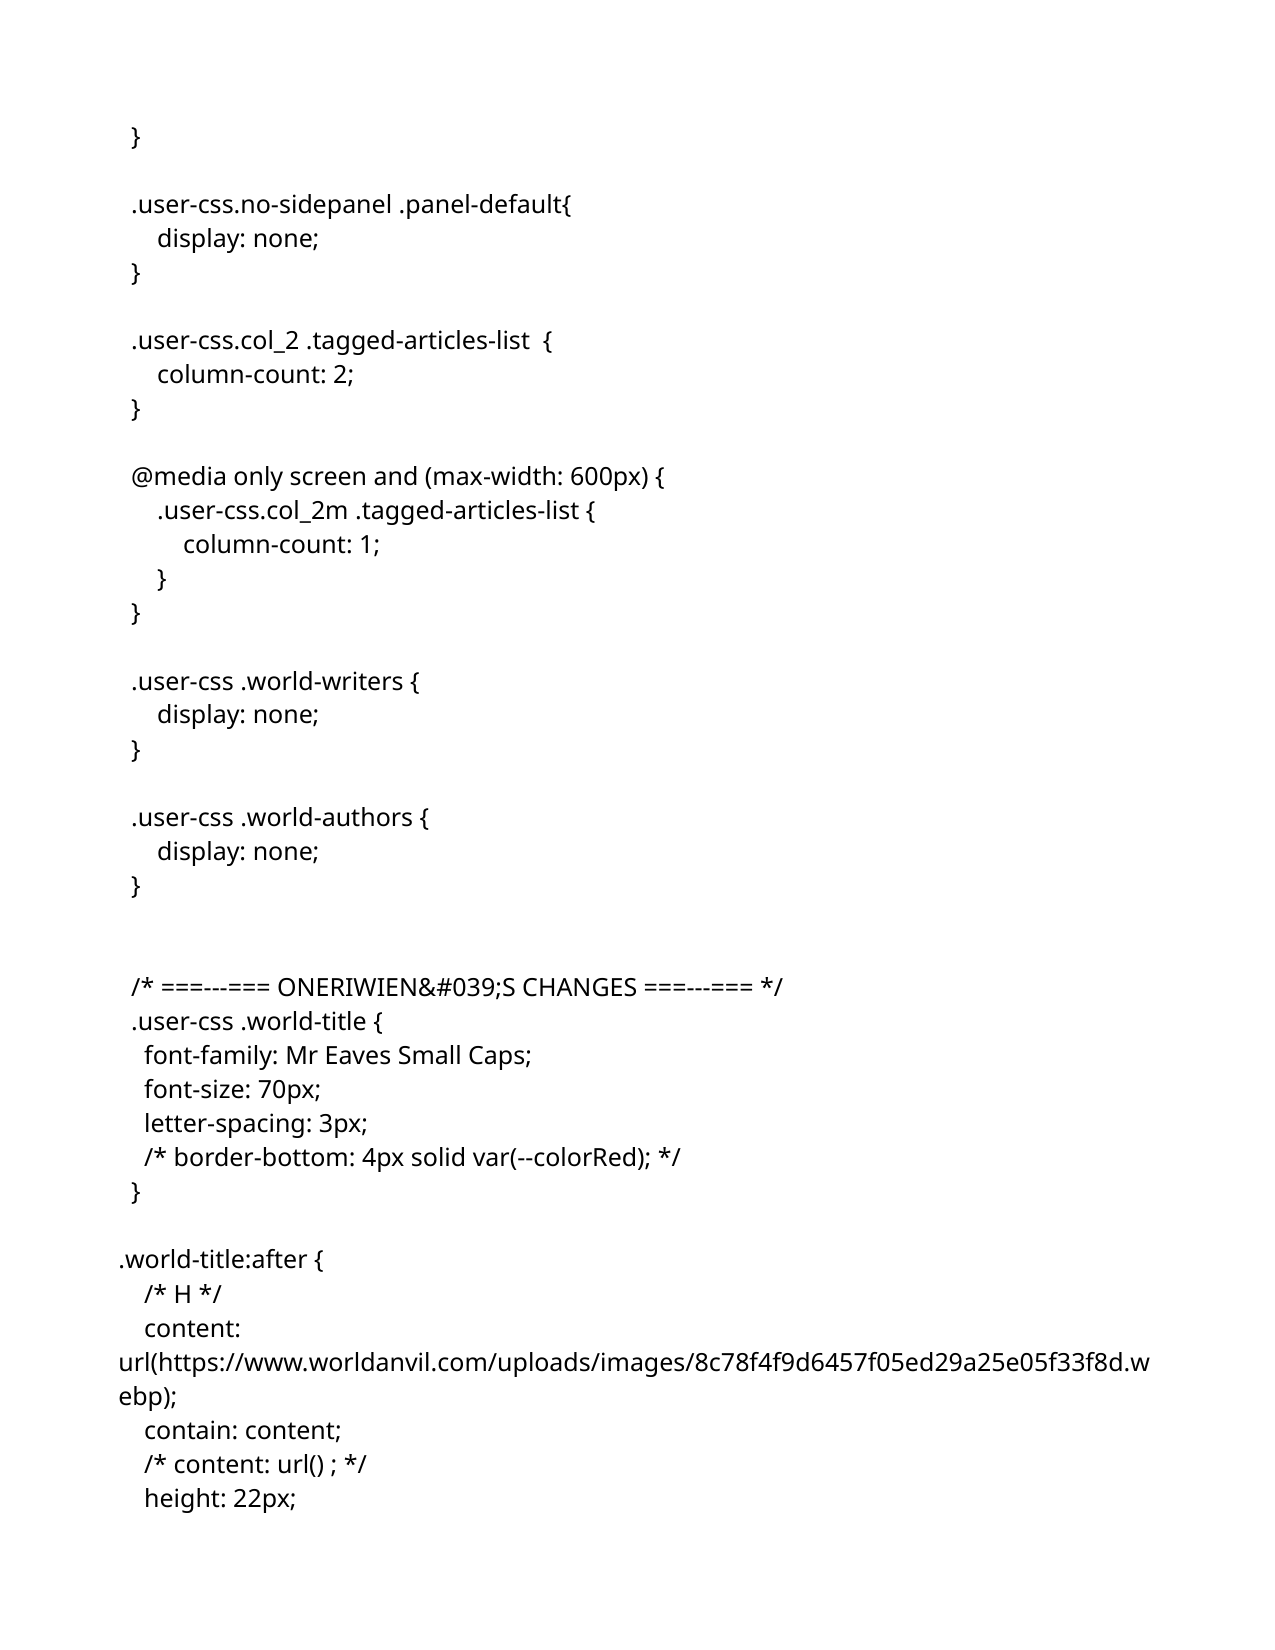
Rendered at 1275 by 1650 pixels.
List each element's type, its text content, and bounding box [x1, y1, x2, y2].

text } .user-css.no-sidepanel .panel-default{ display: none; } .user-css.col_2 .tagged-articles-list { column-count: 2; } @media only screen and (max-width: 600px) { .user-css.col_2m .tagged-articles-list { column-count: 1; } } .user-css .world-writers { display: none; } .user-css .world-authors { display: none; } /* ===---=== ONERIWIEN&#039;S CHANGES ===---=== */ .user-css .world-title { font-family: Mr Eaves Small Caps; font-size: 70px; letter-spacing: 3px; /* border-bottom: 4px solid var(--colorRed); */ } .world-title:after { /* H */ content: url(https://www.worldanvil.com/uploads/images/8c78f4f9d6457f05ed29a25e05f33f8d.webp); contain: content; /* content: url() ; */ height: 22px; [118, 118, 1157, 1515]
